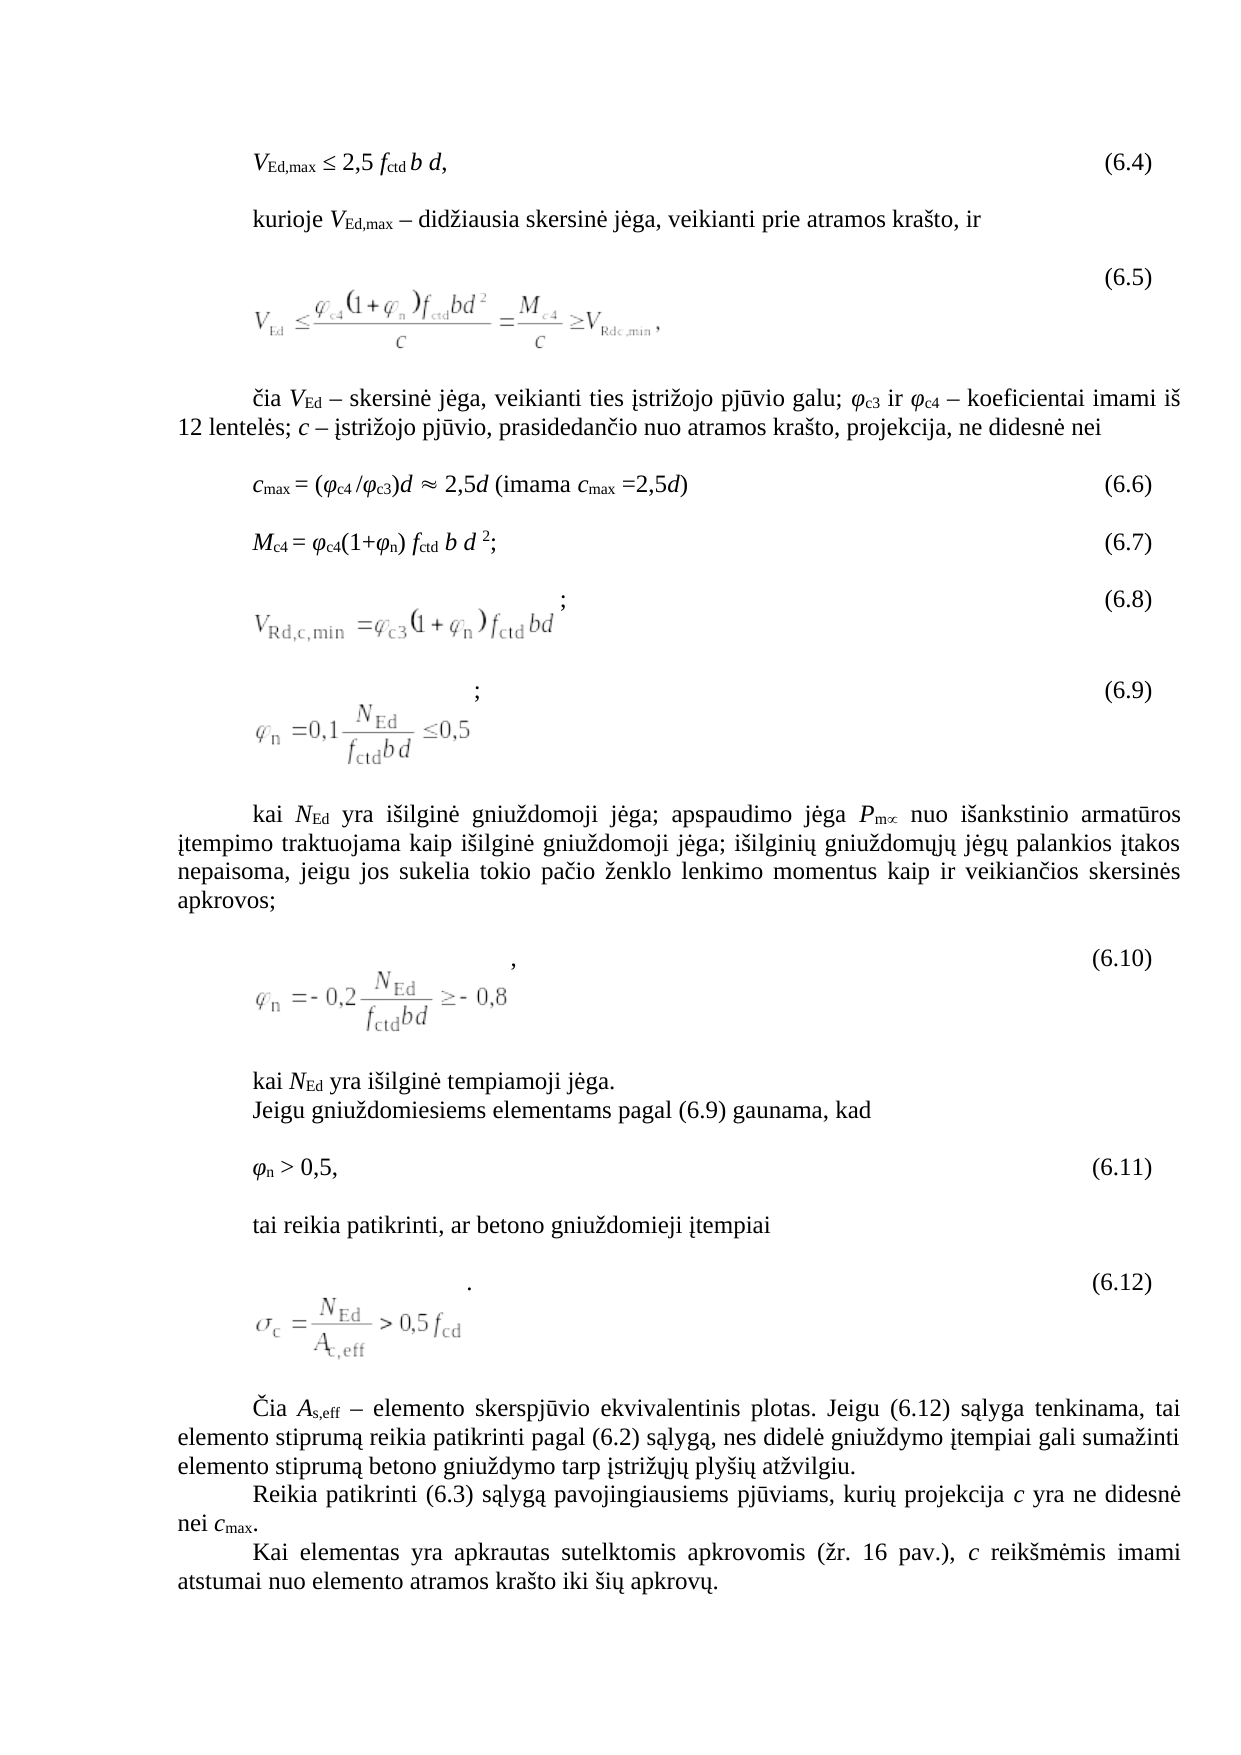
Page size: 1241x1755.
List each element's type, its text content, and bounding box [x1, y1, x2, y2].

text kai NEd yra išilginė tempiamoji jėga. [177, 1066, 1181, 1095]
text cmax = (φc4 /φc3)d » 2,5d (imama cmax =2,5d) (6.6) [177, 469, 1181, 498]
text ; (6.9) [177, 676, 1181, 770]
text VEd,max ≤ 2,5 fctd b d, (6.4) [177, 147, 1181, 176]
text Reikia patikrinti (6.3) sąlygą pavojingiausiems pjūviams, kurių projekcija c yra ne didesnė nei cmax. [177, 1479, 1181, 1537]
text Jeigu gniuždomiesiems elementams pagal (6.9) gaunama, kad [177, 1095, 1181, 1124]
text Čia As,eff – elemento skerspjūvio ekvivalentinis plotas. Jeigu (6.12) sąlyga tenkinama, tai elemento stiprumą reikia patikrinti pagal (6.2) sąlygą, nes didelė gniuždymo įtempiai gali sumažinti elemento stiprumą betono gniuždymo tarp įstrižųjų plyšių atžvilgiu. [177, 1393, 1181, 1479]
text kai NEd yra išilginė gniuždomoji jėga; apspaudimo jėga Pmµ nuo išankstinio armatūros įtempimo traktuojama kaip išilginė gniuždomoji jėga; išilginių gniuždomųjų jėgų palankios įtakos nepaisoma, jeigu jos sukelia tokio pačio ženklo lenkimo momentus kaip ir veikiančios skersinės apkrovos; [177, 799, 1181, 914]
text , (6.10) [177, 943, 1181, 1037]
text . (6.12) [177, 1267, 1181, 1364]
text tai reikia patikrinti, ar betono gniuždomieji įtempiai [177, 1210, 1181, 1239]
text Mc4 = φc4(1+φn) fctd b d 2; (6.7) [177, 527, 1181, 555]
text (6.5) [177, 262, 1181, 354]
text kurioje VEd,max – didžiausia skersinė jėga, veikianti prie atramos krašto, ir [177, 204, 1181, 233]
text ; (6.8) [177, 584, 1181, 647]
text Kai elementas yra apkrautas sutelktomis apkrovomis (žr. 16 pav.), c reikšmėmis imami atstumai nuo elemento atramos krašto iki šių apkrovų. [177, 1537, 1181, 1594]
text čia VEd – skersinė jėga, veikianti ties įstrižojo pjūvio galu; φc3 ir φc4 – koeficientai imami iš 12 lentelės; c – įstrižojo pjūvio, prasidedančio nuo atramos krašto, projekcija, ne didesnė nei [177, 383, 1181, 440]
text φn > 0,5, (6.11) [177, 1152, 1181, 1181]
